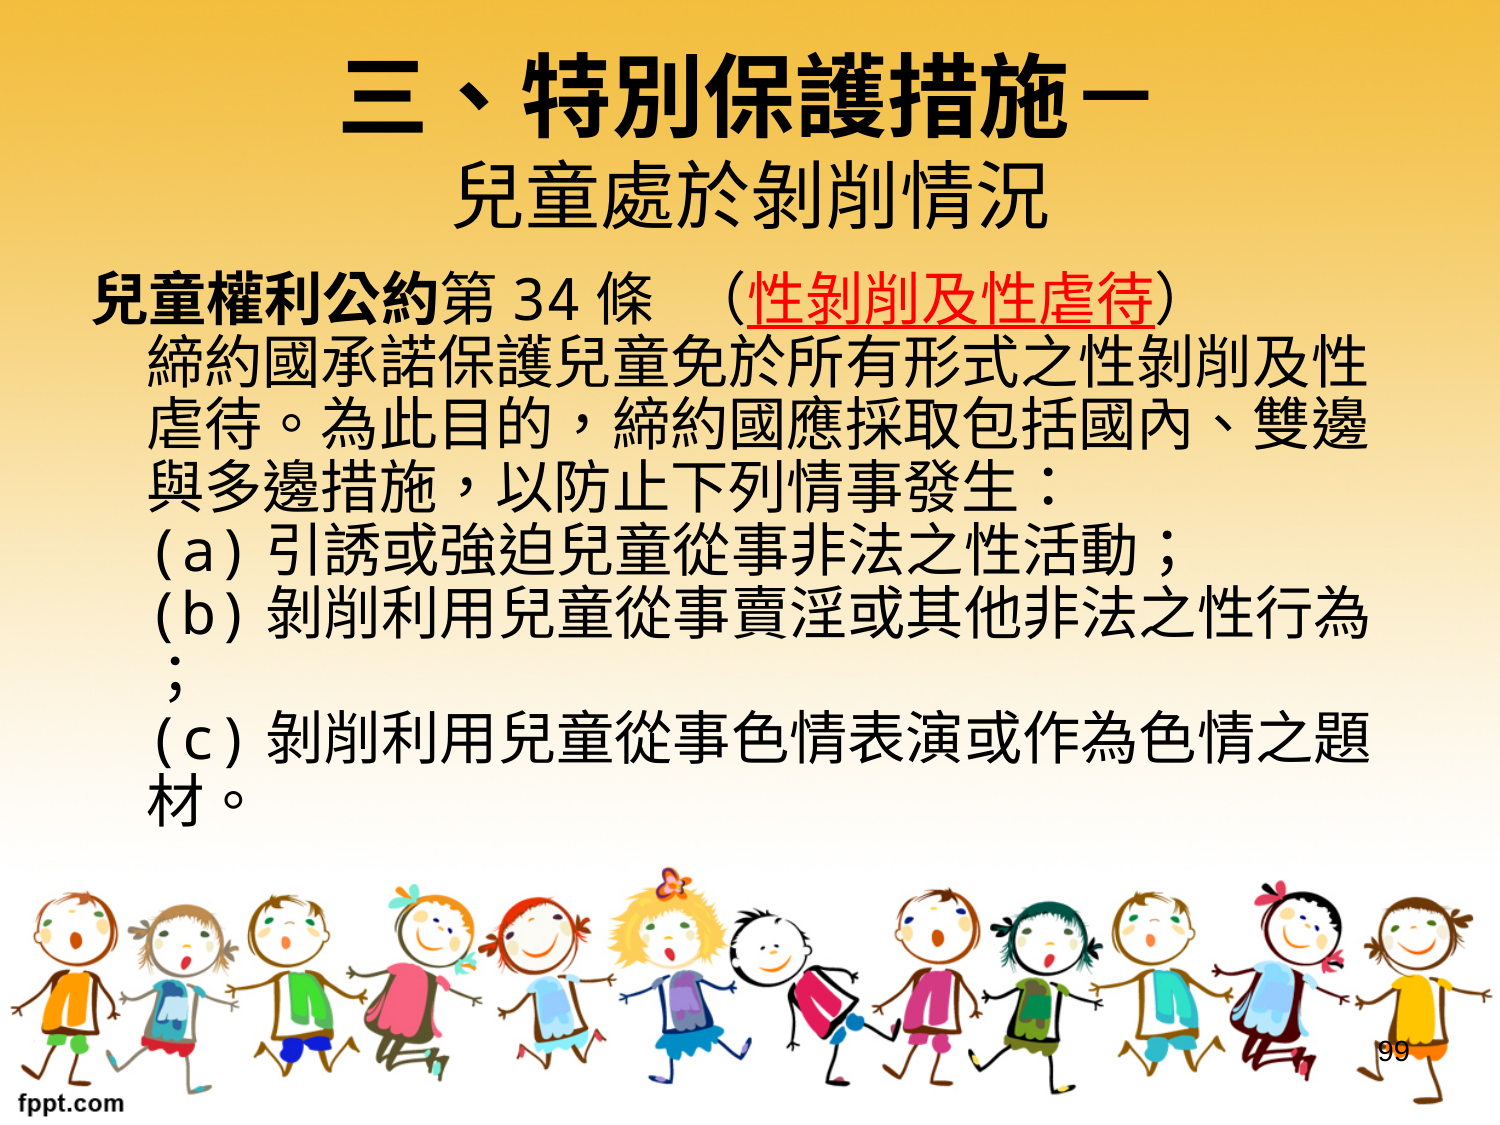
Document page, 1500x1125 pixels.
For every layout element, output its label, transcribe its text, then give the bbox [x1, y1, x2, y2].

text_box [1074, 1024, 1426, 1103]
picture [0, 0, 1500, 1125]
list 兒童權利公約第34條 （性剝削及性虐待） 締約國承諾保護兒童免於所有形式之性剝削及性虐待。為此目的，締約國應採取包括國內、雙邊與多邊措施，以防止下列情事發生： (a)引誘或強迫兒童從事非法之性活動； (b)剝削利用兒童從事賣淫或其他非法之性行為； (c)剝削利用兒童從事色情表演或作為色情之題材。 [75, 262, 1426, 1005]
title 三、特別保護措施－ 兒童處於剝削情況 [75, 45, 1426, 233]
